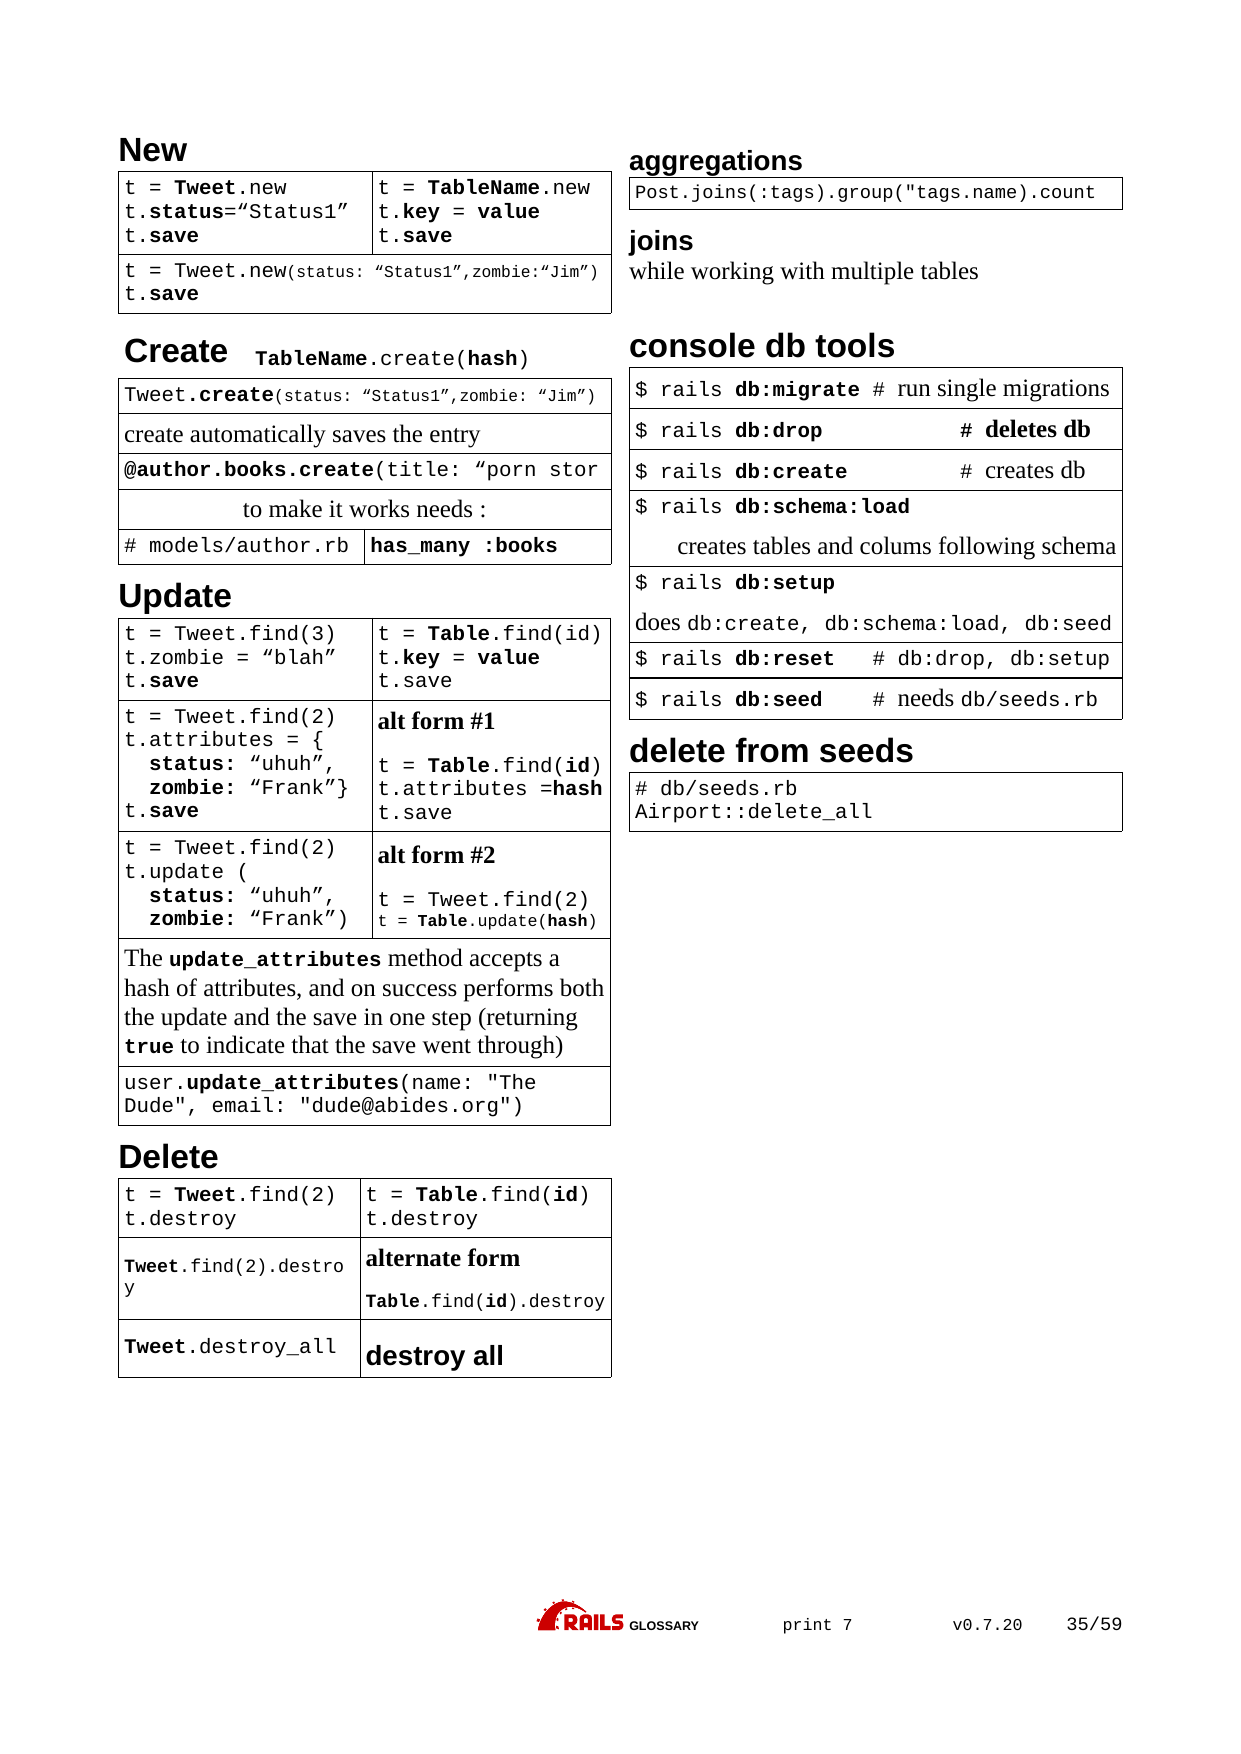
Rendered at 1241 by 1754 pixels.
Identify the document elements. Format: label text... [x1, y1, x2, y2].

table_cell alt form #1 t = Table.find(id) t.attributes =hash t.save [373, 701, 610, 831]
table_cell alternate form Table.find(id).destroy [361, 1238, 611, 1319]
table_cell $ rails db:reset # db:drop, db:setup [630, 643, 1122, 677]
table_cell t = Tweet.find(2) t.update ( status: “uhuh”, zombie: “Frank”) [119, 832, 372, 938]
table_cell has_many :books [365, 530, 611, 564]
subtitle console db tools [629, 325, 1122, 364]
table_cell user.update_attributes(name: "The Dude", email: "dude@abides.org") [119, 1067, 610, 1125]
table_cell t = Tweet.new(status: “Status1”,zombie:“Jim”) t.save [119, 255, 611, 313]
table_cell alt form #2 t = Tweet.find(2) t = Table.update(hash) [373, 832, 610, 938]
table_cell creates tables and colums following schema [630, 526, 1122, 566]
table_header t = Tweet.find(2) t.destroy [119, 1179, 360, 1237]
table_header t = Tweet.find(3) t.zombie = “blah” t.save [119, 619, 372, 700]
table_cell $ rails db:create # creates db [630, 450, 1122, 490]
subtitle Update [118, 576, 611, 614]
table_cell t = Tweet.find(2) t.attributes = { status: “uhuh”, zombie: “Frank”} t.save [119, 701, 372, 831]
table_cell destroy all [361, 1320, 611, 1377]
table_cell Tweet.destroy_all [119, 1320, 360, 1377]
table_cell The update_attributes method accepts a hash of attributes, and on success performs both the update and the save in one step (returning true to indicate that the save went through) [119, 939, 610, 1066]
table_header t = TableName.new t.key = value t.save [373, 172, 611, 254]
table_header Post.joins(:tags).group("tags.name).count [630, 178, 1122, 209]
text while working with multiple tables [629, 256, 1122, 285]
subtitle delete from seeds [629, 730, 1122, 769]
table_header t = Table.find(id) t.key = value t.save [373, 619, 610, 700]
table_header # db/seeds.rb Airport::delete_all [630, 773, 1122, 831]
subtitle aggregations [629, 145, 1122, 177]
table_header $ rails db:seed # needs db/seeds.rb [630, 679, 1122, 718]
table_cell TableName.create(hash) [249, 314, 611, 378]
table_cell @author.books.create(title: “porn stor [119, 454, 611, 488]
table_cell # models/author.rb [119, 530, 364, 564]
subtitle joins [629, 224, 1122, 256]
table_cell Create [118, 314, 249, 378]
table_cell Tweet.find(2).destroy [119, 1238, 360, 1319]
table_cell does db:create, db:schema:load, db:seed [630, 601, 1122, 642]
table_header t = Table.find(id) t.destroy [361, 1179, 611, 1237]
table_header t = Tweet.new t.status=“Status1” t.save [119, 172, 372, 254]
table_cell to make it works needs : [119, 490, 611, 529]
table_cell $ rails db:drop # deletes db [630, 409, 1122, 449]
subtitle New [118, 130, 611, 168]
table_cell $ rails db:schema:load [630, 491, 1122, 526]
subtitle Delete [118, 1137, 611, 1175]
table_cell $ rails db:setup [630, 567, 1122, 601]
table_header $ rails db:migrate # run single migrations [630, 368, 1122, 408]
table_cell create automatically saves the entry [119, 414, 611, 453]
table_cell Tweet.create(status: “Status1”,zombie: “Jim”) [119, 379, 611, 413]
